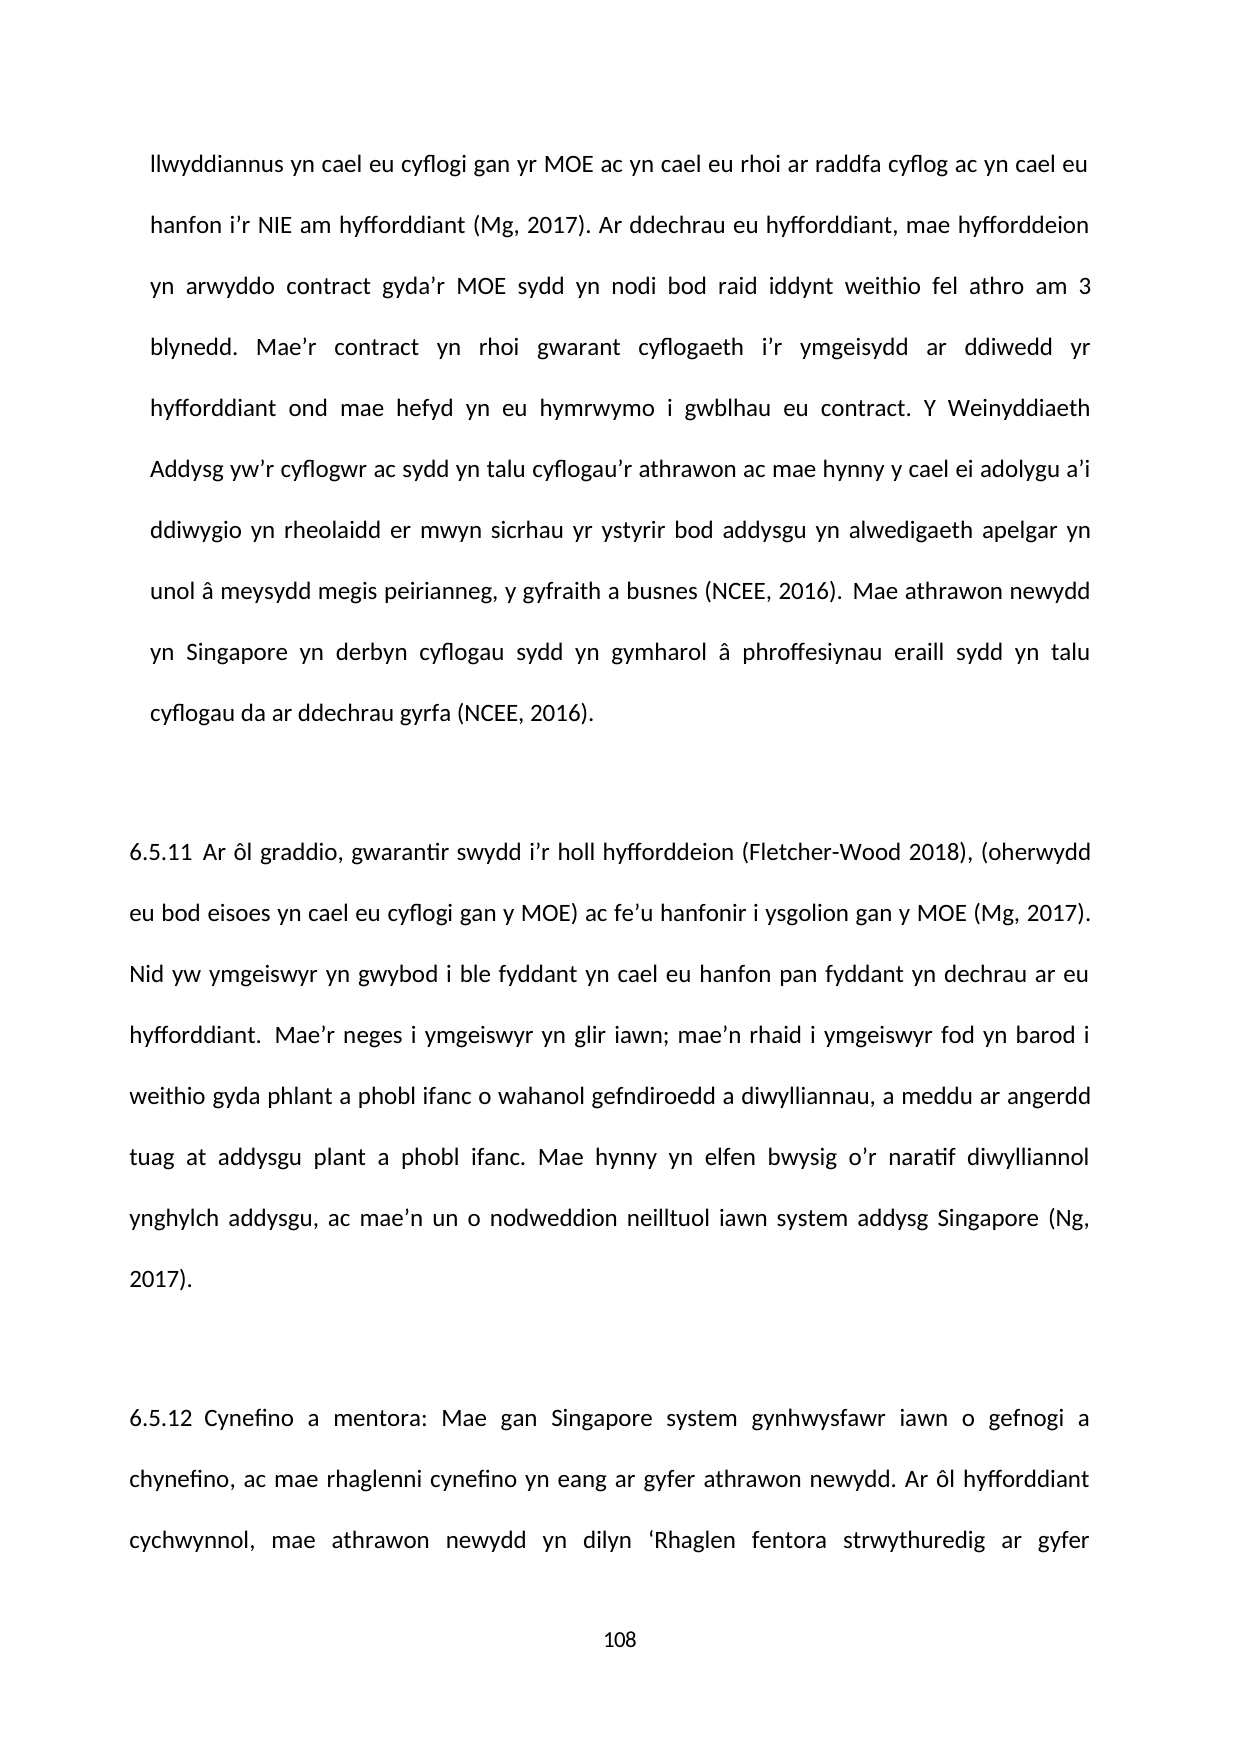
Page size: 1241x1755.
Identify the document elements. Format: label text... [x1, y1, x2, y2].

text llwyddiannus yn cael eu cyflogi gan yr MOE ac yn cael eu rhoi ar raddfa cyflog ac yn cael eu hanfon i’r NIE am hyfforddiant (Mg, 2017). Ar ddechrau eu hyfforddiant, mae hyfforddeion yn arwyddo contract gyda’r MOE sydd yn nodi bod raid iddynt weithio fel athro am 3 blynedd. Mae’r contract yn rhoi gwarant cyflogaeth i’r ymgeisydd ar ddiwedd yr hyfforddiant ond mae hefyd yn eu hymrwymo i gwblhau eu contract. Y Weinyddiaeth Addysg yw’r cyflogwr ac sydd yn talu cyflogau’r athrawon ac mae hynny y cael ei adolygu a’i ddiwygio yn rheolaidd er mwyn sicrhau yr ystyrir bod addysgu yn alwedigaeth apelgar yn unol â meysydd megis peirianneg, y gyfraith a busnes (NCEE, 2016). Mae athrawon newydd yn Singapore yn derbyn cyflogau sydd yn gymharol â phroffesiynau eraill sydd yn talu cyflogau da ar ddechrau gyrfa (NCEE, 2016). [150, 148, 1091, 728]
list Ar ôl graddio, gwarantir swydd i’r holl hyfforddeion (Fletcher-Wood 2018), (oherwydd eu bod eisoes yn cael eu cyflogi gan y MOE) ac fe’u hanfonir i ysgolion gan y MOE (Mg, 2017). Nid yw ymgeiswyr yn gwybod i ble fyddant yn cael eu hanfon pan fyddant yn dechrau ar eu hyfforddiant. Mae’r neges i ymgeiswyr yn glir iawn; mae’n rhaid i ymgeiswyr fod yn barod i weithio gyda phlant a phobl ifanc o wahanol gefndiroedd a diwylliannau, a meddu ar angerdd tuag at addysgu plant a phobl ifanc. Mae hynny yn elfen bwysig o’r naratif diwylliannol ynghylch addysgu, ac mae’n un o nodweddion neilltuol iawn system addysg Singapore (Ng, 2017). [129, 836, 1091, 1294]
list Cynefino a mentora: Mae gan Singapore system gynhwysfawr iawn o gefnogi a chynefino, ac mae rhaglenni cynefino yn eang ar gyfer athrawon newydd. Ar ôl hyfforddiant cychwynnol, mae athrawon newydd yn dilyn ‘Rhaglen fentora strwythuredig ar gyfer [129, 1402, 1091, 1555]
